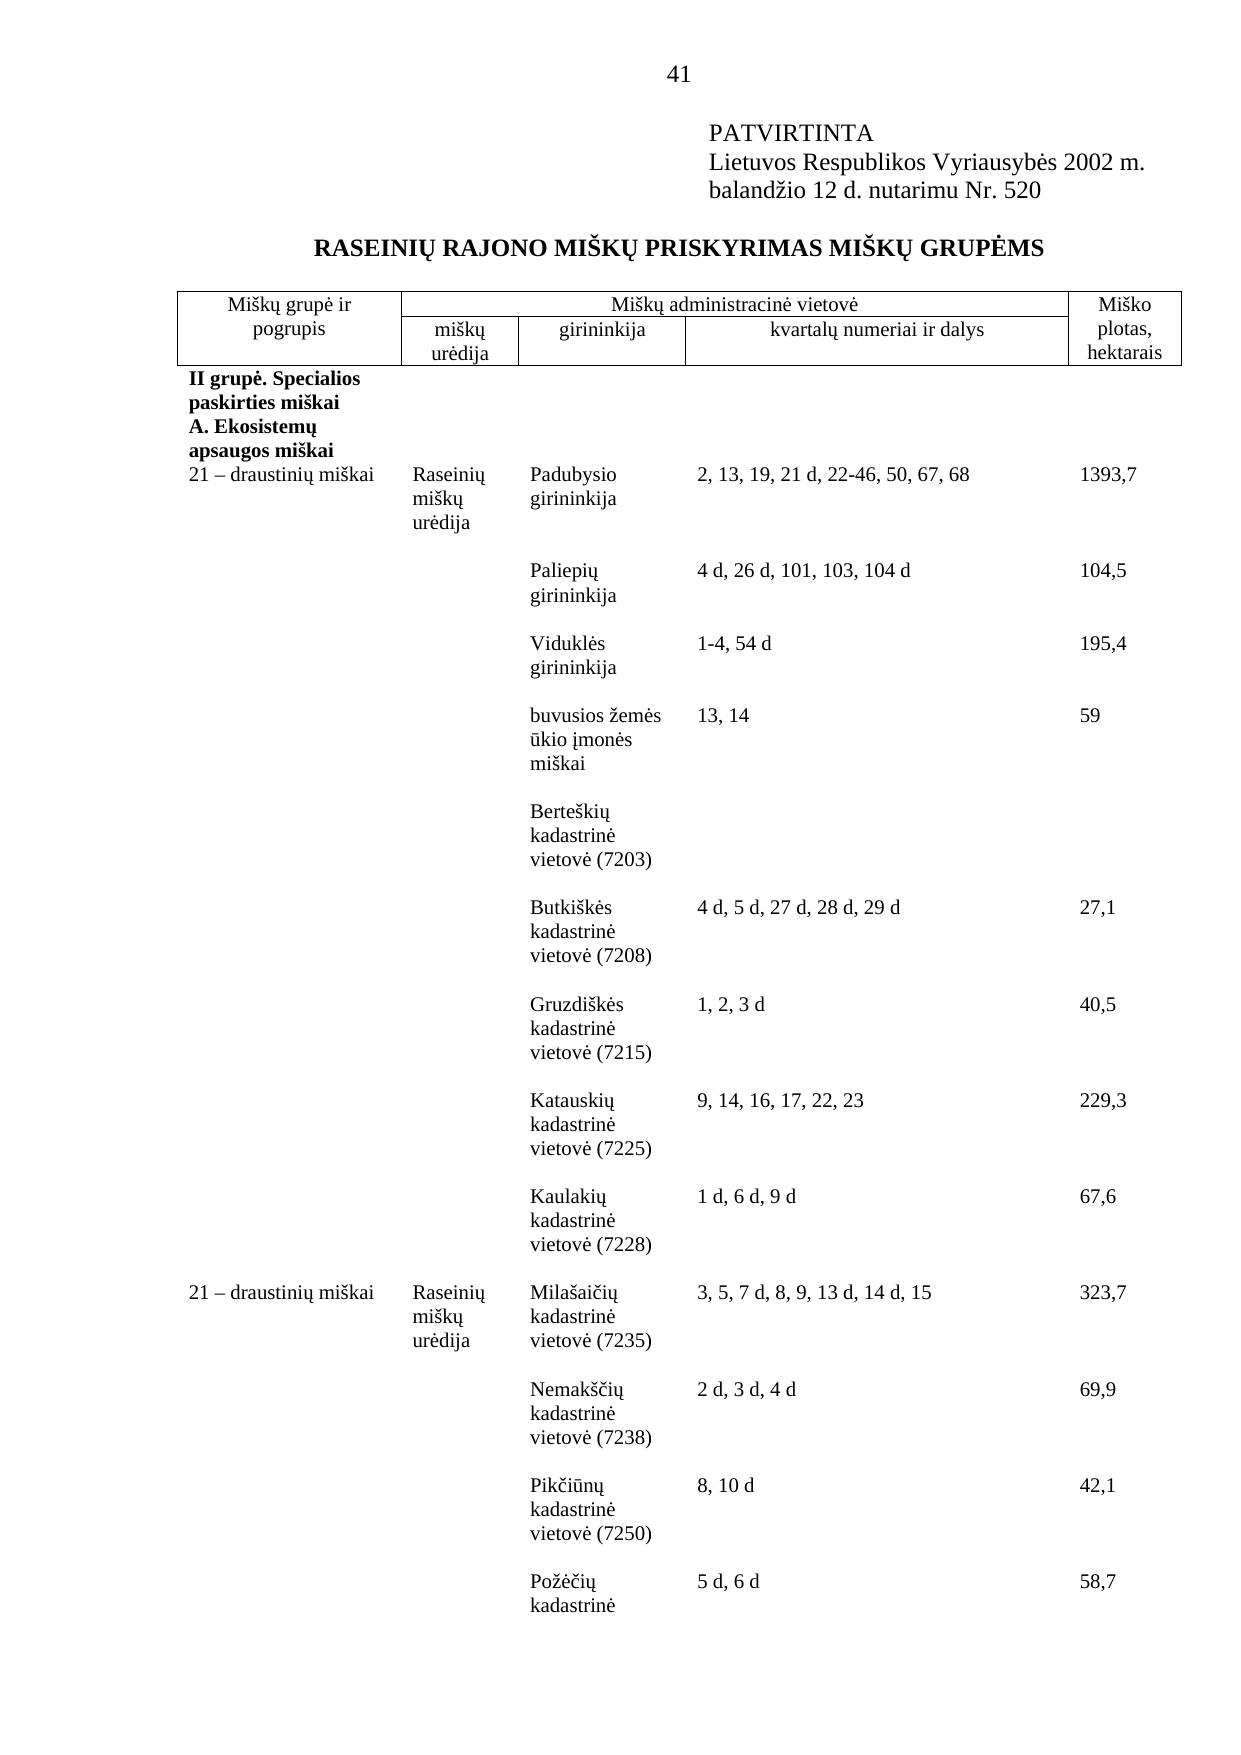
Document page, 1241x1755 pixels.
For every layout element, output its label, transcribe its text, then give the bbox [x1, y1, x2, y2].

table_cell [401, 631, 519, 679]
table_cell [177, 1545, 401, 1569]
table_cell 21 – draustinių miškai [177, 462, 401, 534]
table_cell 323,7 [1068, 1280, 1181, 1352]
table_cell [1068, 871, 1181, 895]
table_cell 3, 5, 7 d, 8, 9, 13 d, 14 d, 15 [686, 1280, 1068, 1352]
table_cell [401, 895, 519, 967]
table_cell [177, 1256, 401, 1280]
table_cell [177, 679, 401, 703]
table_cell 42,1 [1068, 1473, 1181, 1545]
table_cell Raseinių miškų urėdija [401, 1280, 519, 1352]
table_cell Berteškių kadastrinė vietovė (7203) [519, 799, 686, 871]
table_cell Kaulakių kadastrinė vietovė (7228) [519, 1184, 686, 1256]
table_cell [1068, 1064, 1181, 1088]
table_cell [686, 1256, 1068, 1280]
table_cell 1 d, 6 d, 9 d [686, 1184, 1068, 1256]
table_cell [177, 968, 401, 992]
text balandžio 12 d. nutarimu Nr. 520 [177, 176, 1181, 204]
table_cell [177, 534, 401, 558]
table_cell [177, 1353, 401, 1377]
table_cell [401, 534, 519, 558]
table_cell [1068, 799, 1181, 871]
table_cell [401, 1353, 519, 1377]
table_cell girininkija [519, 317, 685, 365]
table_cell [401, 559, 519, 607]
table_header Miško plotas, hektarais [1069, 292, 1181, 365]
table_cell [401, 1377, 519, 1449]
table_cell 2 d, 3 d, 4 d [686, 1377, 1068, 1449]
table_cell [1068, 1160, 1181, 1184]
table_cell [686, 775, 1068, 799]
table_cell [177, 1184, 401, 1256]
table_cell Gruzdiškės kadastrinė vietovė (7215) [519, 992, 686, 1064]
table_cell [401, 775, 519, 799]
table_cell [686, 1449, 1068, 1473]
table_cell Katauskių kadastrinė vietovė (7225) [519, 1088, 686, 1160]
table_cell [686, 1160, 1068, 1184]
table_cell [1068, 534, 1181, 558]
table_cell [177, 1064, 401, 1088]
table_cell [401, 1064, 519, 1088]
table_cell [401, 1569, 519, 1617]
table_cell [519, 366, 686, 462]
table_cell [177, 559, 401, 607]
table_cell 4 d, 5 d, 27 d, 28 d, 29 d [686, 895, 1068, 967]
table_cell [686, 1545, 1068, 1569]
table_cell [1068, 968, 1181, 992]
table_cell [519, 1545, 686, 1569]
table_cell Raseinių miškų urėdija [401, 462, 519, 534]
table_cell [401, 968, 519, 992]
table_cell kvartalų numeriai ir dalys [686, 317, 1068, 365]
table_cell [686, 871, 1068, 895]
table_cell 69,9 [1068, 1377, 1181, 1449]
table_cell [519, 534, 686, 558]
table_cell buvusios žemės ūkio įmonės miškai [519, 703, 686, 775]
table_cell [401, 871, 519, 895]
table_cell [519, 968, 686, 992]
table_cell 1, 2, 3 d [686, 992, 1068, 1064]
table_cell [1068, 366, 1181, 462]
table_cell Milašaičių kadastrinė vietovė (7235) [519, 1280, 686, 1352]
table_cell 104,5 [1068, 559, 1181, 607]
table_cell Viduklės girininkija [519, 631, 686, 679]
table_cell 1-4, 54 d [686, 631, 1068, 679]
table_cell [401, 799, 519, 871]
table_cell 5 d, 6 d [686, 1569, 1068, 1617]
table_cell 195,4 [1068, 631, 1181, 679]
table_cell 1393,7 [1068, 462, 1181, 534]
table_cell [519, 775, 686, 799]
table_cell 9, 14, 16, 17, 22, 23 [686, 1088, 1068, 1160]
table_cell [401, 703, 519, 775]
table_cell [519, 1256, 686, 1280]
table_cell 59 [1068, 703, 1181, 775]
table_cell [686, 607, 1068, 631]
table_cell [1068, 1545, 1181, 1569]
table_cell [686, 1353, 1068, 1377]
table_cell Pikčiūnų kadastrinė vietovė (7250) [519, 1473, 686, 1545]
table_cell [177, 1160, 401, 1184]
table_cell [1068, 775, 1181, 799]
text PATVIRTINTA [709, 118, 1181, 147]
table_cell [177, 1377, 401, 1449]
table_cell Požėčių kadastrinė [519, 1569, 686, 1617]
table_cell [177, 1449, 401, 1473]
text RASEINIŲ RAJONO MIŠKŲ PRISKYRIMAS MIŠKŲ GRUPĖMS [177, 233, 1181, 262]
table_cell 40,5 [1068, 992, 1181, 1064]
table_cell [177, 1088, 401, 1160]
table_cell [401, 1473, 519, 1545]
table_cell 8, 10 d [686, 1473, 1068, 1545]
table_cell [1068, 1449, 1181, 1473]
table_cell [401, 1184, 519, 1256]
table_cell Butkiškės kadastrinė vietovė (7208) [519, 895, 686, 967]
table_header Miškų administracinė vietovė [402, 292, 1068, 316]
table_cell [401, 1449, 519, 1473]
table_cell [519, 1353, 686, 1377]
table_cell [519, 1449, 686, 1473]
table_cell 27,1 [1068, 895, 1181, 967]
table_cell [686, 534, 1068, 558]
table_cell [519, 871, 686, 895]
table_cell [177, 775, 401, 799]
table_cell [519, 1160, 686, 1184]
table_cell [519, 607, 686, 631]
table_cell [686, 968, 1068, 992]
table_cell Nemakščių kadastrinė vietovė (7238) [519, 1377, 686, 1449]
table_cell [401, 1160, 519, 1184]
table_cell [401, 607, 519, 631]
text Lietuvos Respublikos Vyriausybės 2002 m. [177, 147, 1181, 176]
table_cell [177, 895, 401, 967]
table_cell 13, 14 [686, 703, 1068, 775]
table_cell [1068, 1353, 1181, 1377]
table_cell [686, 799, 1068, 871]
table_cell [1068, 607, 1181, 631]
table_cell [1068, 679, 1181, 703]
table_cell [401, 1545, 519, 1569]
table_cell [177, 799, 401, 871]
table_cell [519, 679, 686, 703]
table_cell [177, 992, 401, 1064]
table_cell 58,7 [1068, 1569, 1181, 1617]
table_cell 4 d, 26 d, 101, 103, 104 d [686, 559, 1068, 607]
table_cell [177, 607, 401, 631]
table_cell miškų urėdija [402, 317, 518, 365]
table_cell [401, 679, 519, 703]
table_cell [177, 631, 401, 679]
table_cell [177, 871, 401, 895]
table_cell [401, 1256, 519, 1280]
table_cell Padubysio girininkija [519, 462, 686, 534]
table_cell [401, 992, 519, 1064]
table_cell 21 – draustinių miškai [177, 1280, 401, 1352]
table_cell II grupė. Specialios paskirties miškai A. Ekosistemų apsaugos miškai [177, 366, 401, 462]
table_header Miškų grupė ir pogrupis [178, 292, 401, 365]
table_cell 229,3 [1068, 1088, 1181, 1160]
table_cell [686, 679, 1068, 703]
table_cell Paliepių girininkija [519, 559, 686, 607]
table_cell [177, 1473, 401, 1545]
table_cell [177, 1569, 401, 1617]
table_cell 2, 13, 19, 21 d, 22-46, 50, 67, 68 [686, 462, 1068, 534]
table_cell [401, 366, 519, 462]
table_cell [686, 366, 1068, 462]
table_cell [686, 1064, 1068, 1088]
table_cell [1068, 1256, 1181, 1280]
table_cell [177, 703, 401, 775]
table_cell [519, 1064, 686, 1088]
table_cell 67,6 [1068, 1184, 1181, 1256]
table_cell [401, 1088, 519, 1160]
